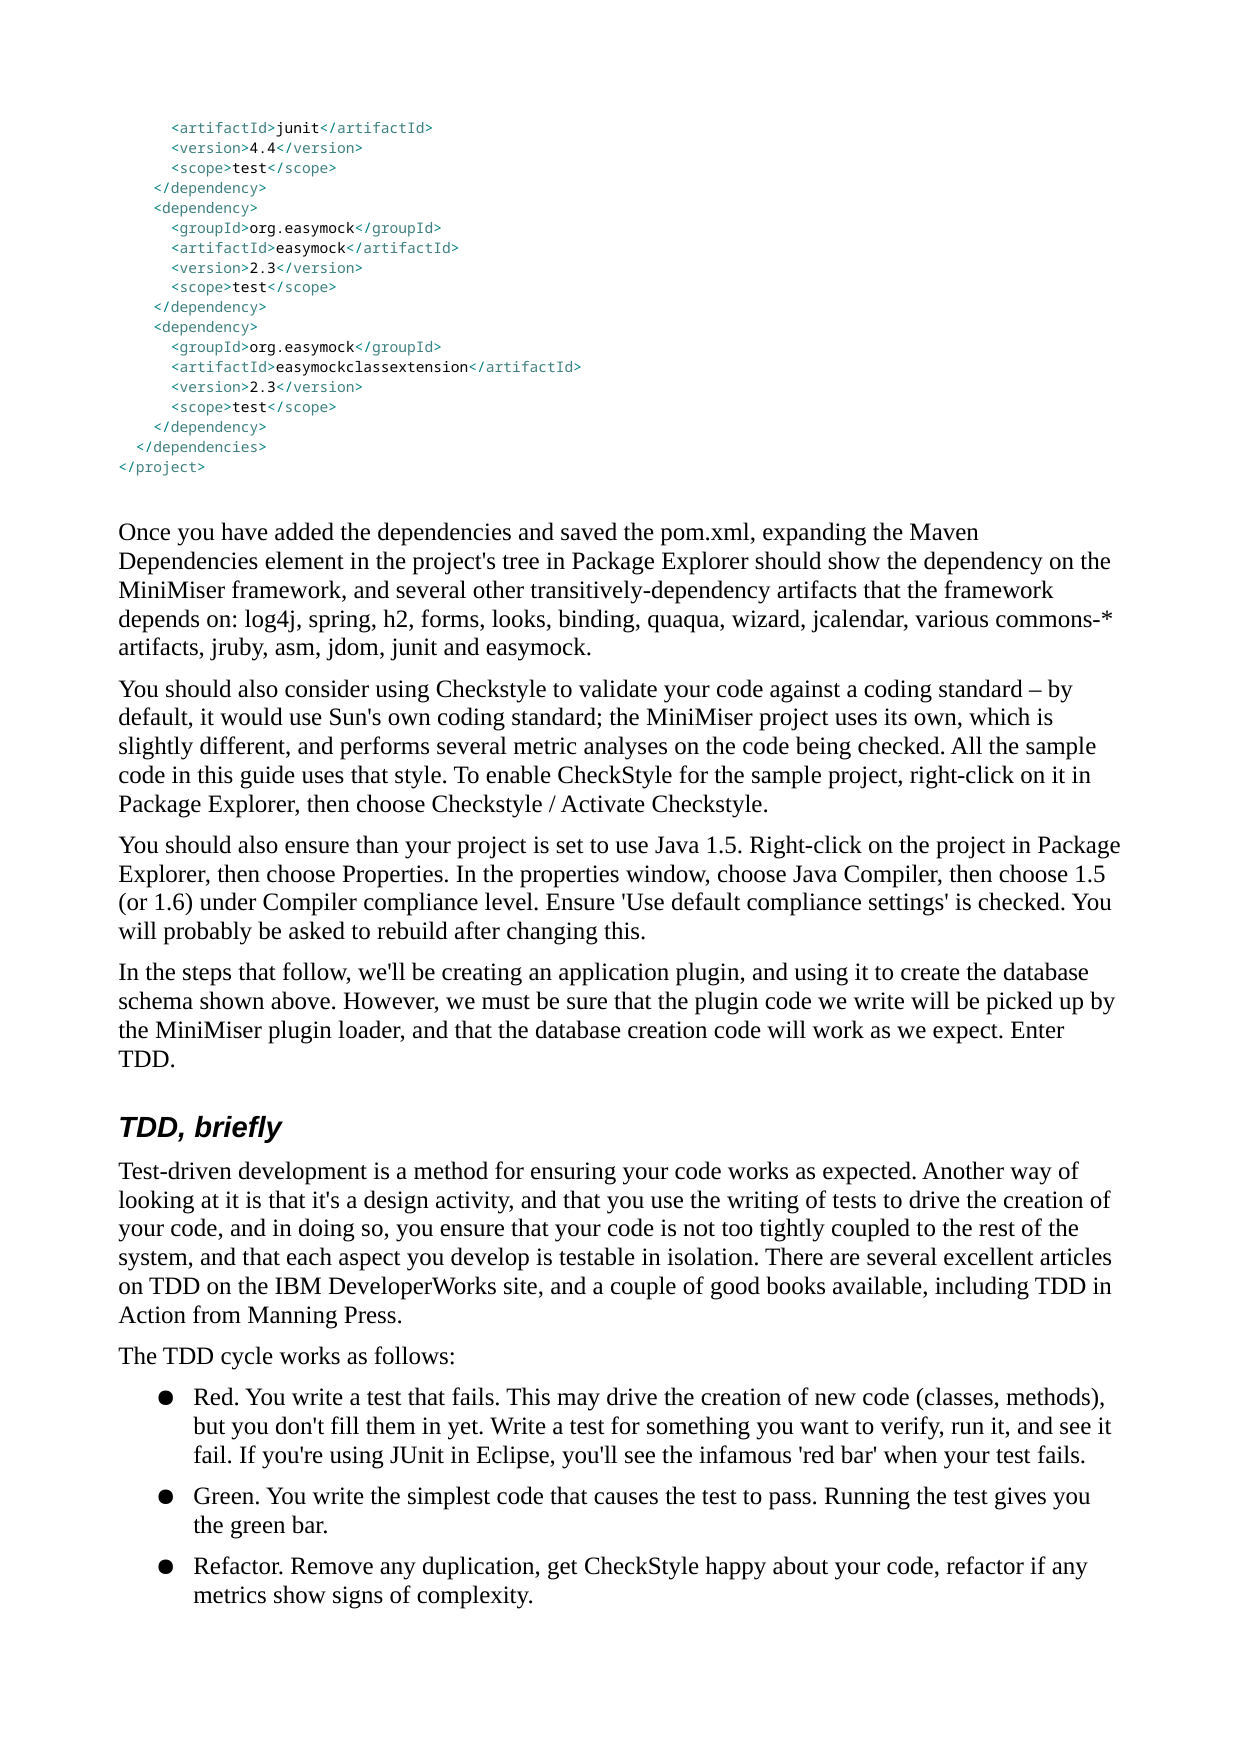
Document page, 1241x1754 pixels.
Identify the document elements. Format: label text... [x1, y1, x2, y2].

list Green. You write the simplest code that causes the test to pass. Running the test gives you the green bar. [156, 1481, 1122, 1538]
text <dependency> [118, 317, 1122, 337]
text </dependency> [118, 297, 1122, 317]
text <version>4.4</version> [118, 138, 1122, 158]
text You should also consider using Checkstyle to validate your code against a coding standard – by default, it would use Sun's own coding standard; the MiniMiser project uses its own, which is slightly different, and performs several metric analyses on the code being checked. All the sample code in this guide uses that style. To enable CheckStyle for the sample project, right-click on it in Package Explorer, then choose Checkstyle / Activate Checkstyle. [118, 674, 1122, 817]
text <scope>test</scope> [118, 277, 1122, 297]
text The TDD cycle works as follows: [118, 1341, 1122, 1370]
subtitle TDD, briefly [118, 1110, 1122, 1143]
text You should also ensure than your project is set to use Java 1.5. Right-click on the project in Package Explorer, then choose Properties. In the properties window, choose Java Compiler, then choose 1.5 (or 1.6) under Compiler compliance level. Ensure 'Use default compliance settings' is checked. You will probably be asked to rebuild after changing this. [118, 830, 1122, 945]
list Red. You write a test that fails. This may drive the creation of new code (classes, methods), but you don't fill them in yet. Write a test for something you want to verify, run it, and see it fail. If you're using JUnit in Eclipse, you'll see the infamous 'red bar' when your test fails. [156, 1382, 1122, 1468]
text <groupId>org.easymock</groupId> [118, 337, 1122, 357]
text Test-driven development is a method for ensuring your code works as expected. Another way of looking at it is that it's a design activity, and that you use the writing of tests to drive the creation of your code, and in doing so, you ensure that your code is not too tightly coupled to the rest of the system, and that each aspect you develop is testable in isolation. There are several excellent articles on TDD on the IBM DeveloperWorks site, and a couple of good books available, including TDD in Action from Manning Press. [118, 1156, 1122, 1328]
text <dependency> [118, 198, 1122, 218]
text <groupId>org.easymock</groupId> [118, 218, 1122, 237]
text </dependency> [118, 178, 1122, 198]
text <scope>test</scope> [118, 158, 1122, 178]
text </dependency> [118, 417, 1122, 436]
text <artifactId>easymock</artifactId> [118, 237, 1122, 257]
text Once you have added the dependencies and saved the pom.xml, expanding the Maven Dependencies element in the project's tree in Package Explorer should show the dependency on the MiniMiser framework, and several other transitively-dependency artifacts that the framework depends on: log4j, spring, h2, forms, looks, binding, quaqua, wizard, jcalendar, various commons-* artifacts, jruby, asm, jdom, junit and easymock. [118, 517, 1122, 661]
text <version>2.3</version> [118, 257, 1122, 277]
text </dependencies> [118, 436, 1122, 456]
text <artifactId>junit</artifactId> [118, 118, 1122, 138]
text <artifactId>easymockclassextension</artifactId> [118, 357, 1122, 377]
text <scope>test</scope> [118, 397, 1122, 417]
list Refactor. Remove any duplication, get CheckStyle happy about your code, refactor if any metrics show signs of complexity. [156, 1551, 1122, 1608]
text </project> [118, 456, 1122, 476]
text <version>2.3</version> [118, 377, 1122, 397]
text In the steps that follow, we'll be creating an application plugin, and using it to create the database schema shown above. However, we must be sure that the plugin code we write will be picked up by the MiniMiser plugin loader, and that the database creation code will work as we expect. Enter TDD. [118, 957, 1122, 1072]
